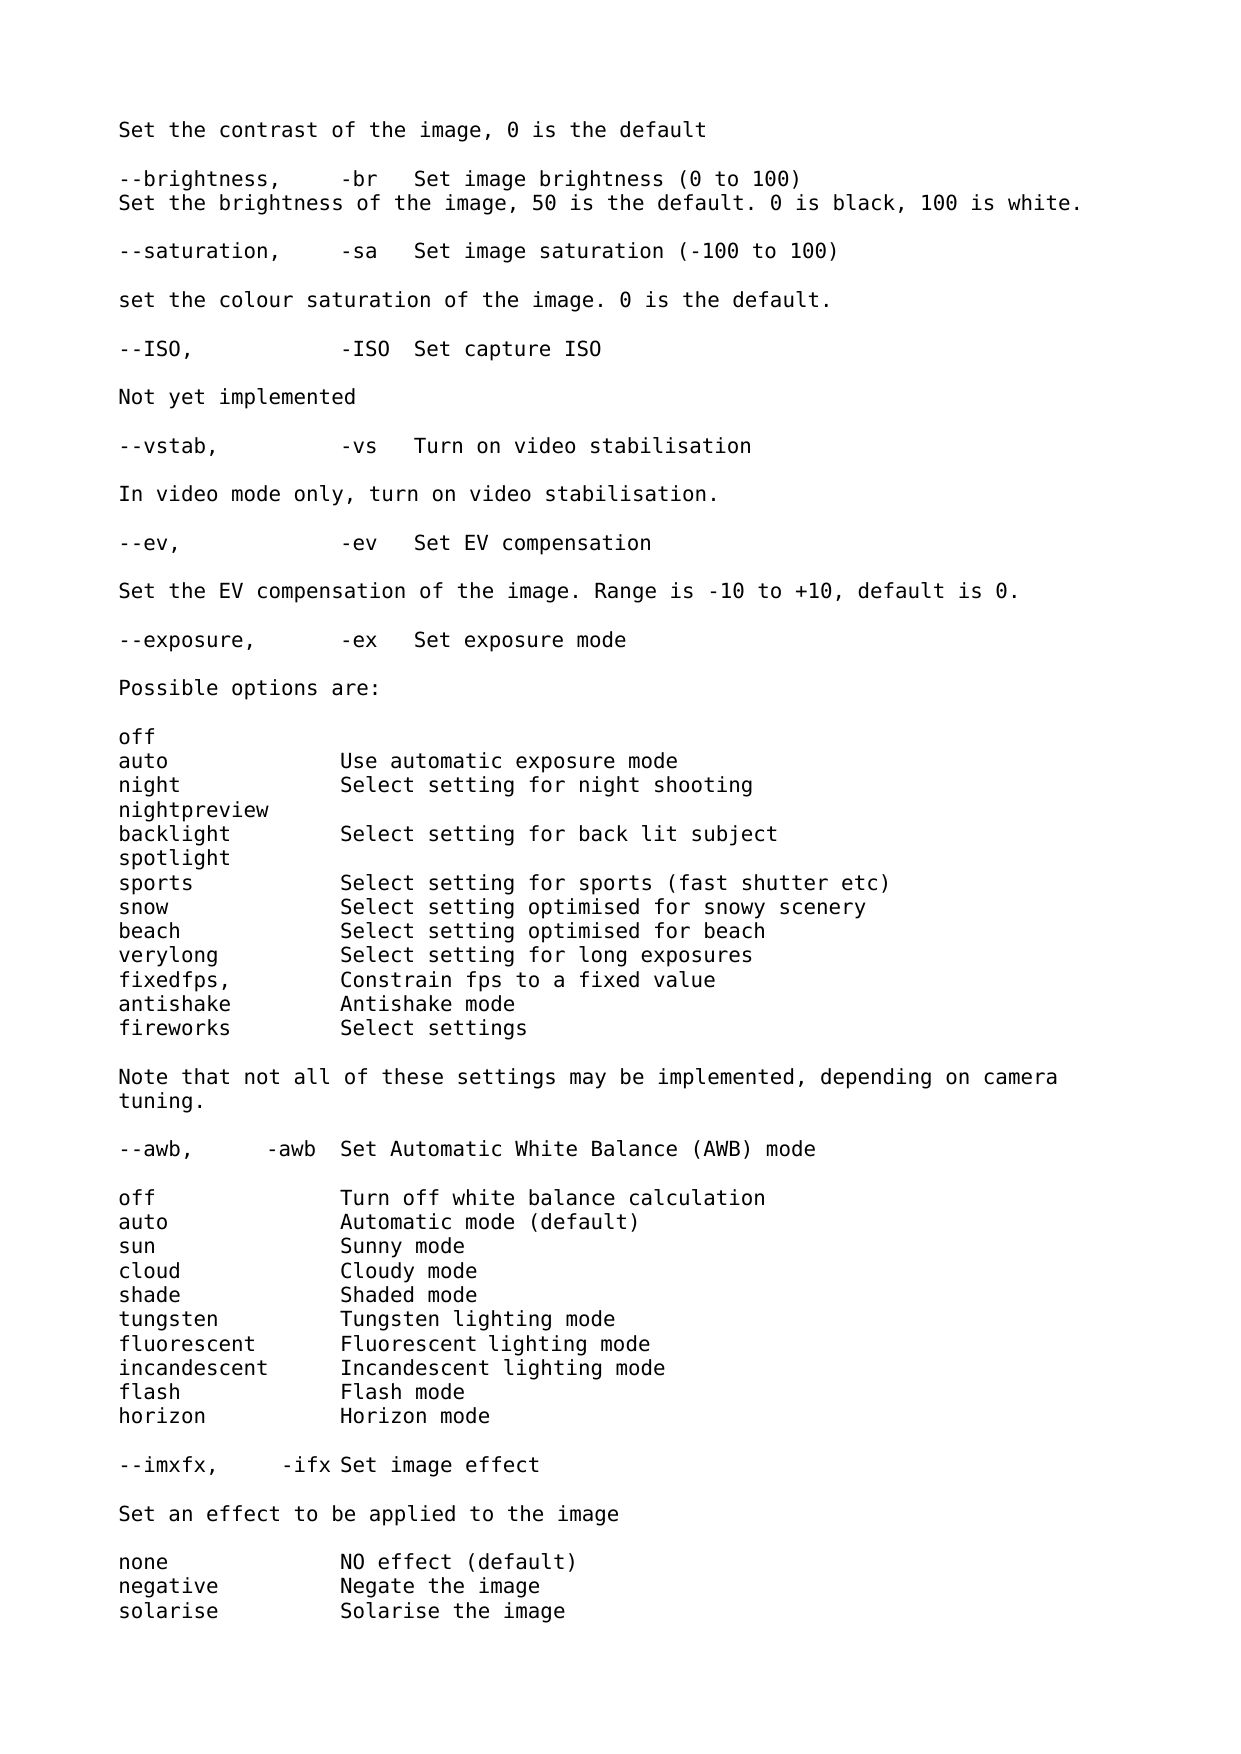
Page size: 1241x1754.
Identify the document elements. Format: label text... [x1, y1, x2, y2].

text off Turn off white balance calculation [118, 1186, 1122, 1210]
text beach Select setting optimised for beach [118, 919, 1122, 943]
text Note that not all of these settings may be implemented, depending on camera tuning. [118, 1065, 1122, 1113]
text snow Select setting optimised for snowy scenery [118, 895, 1122, 919]
text fixedfps, Constrain fps to a fixed value [118, 968, 1122, 992]
text Set the brightness of the image, 50 is the default. 0 is black, 100 is white. [118, 191, 1122, 215]
text In video mode only, turn on video stabilisation. [118, 482, 1122, 506]
text fireworks Select settings [118, 1016, 1122, 1040]
text --ISO, -ISO Set capture ISO [118, 337, 1122, 361]
text horizon Horizon mode [118, 1404, 1122, 1429]
text spotlight [118, 846, 1122, 871]
text negative Negate the image [118, 1574, 1122, 1599]
text solarise Solarise the image [118, 1599, 1122, 1623]
text --vstab, -vs Turn on video stabilisation [118, 434, 1122, 458]
text off [118, 725, 1122, 749]
text Set the EV compensation of the image. Range is -10 to +10, default is 0. [118, 579, 1122, 603]
text --exposure, -ex Set exposure mode [118, 628, 1122, 652]
text --ev, -ev Set EV compensation [118, 531, 1122, 555]
text tungsten Tungsten lighting mode [118, 1307, 1122, 1332]
text --imxfx, -ifx Set image effect [118, 1453, 1122, 1477]
text fluorescent Fluorescent lighting mode [118, 1332, 1122, 1356]
text shade Shaded mode [118, 1283, 1122, 1307]
text verylong Select setting for long exposures [118, 943, 1122, 968]
text --saturation, -sa Set image saturation (-100 to 100) [118, 239, 1122, 264]
text Set the contrast of the image, 0 is the default [118, 118, 1122, 142]
text backlight Select setting for back lit subject [118, 822, 1122, 846]
text incandescent Incandescent lighting mode [118, 1356, 1122, 1380]
text nightpreview [118, 798, 1122, 822]
text cloud Cloudy mode [118, 1259, 1122, 1283]
text night Select setting for night shooting [118, 773, 1122, 798]
text flash Flash mode [118, 1380, 1122, 1404]
text auto Automatic mode (default) [118, 1210, 1122, 1234]
text sports Select setting for sports (fast shutter etc) [118, 871, 1122, 895]
text sun Sunny mode [118, 1234, 1122, 1259]
text --brightness, -br Set image brightness (0 to 100) [118, 167, 1122, 191]
text Not yet implemented [118, 385, 1122, 409]
text Possible options are: [118, 676, 1122, 701]
text antishake Antishake mode [118, 992, 1122, 1016]
text auto Use automatic exposure mode [118, 749, 1122, 773]
text set the colour saturation of the image. 0 is the default. [118, 288, 1122, 312]
text none NO effect (default) [118, 1550, 1122, 1574]
text --awb, -awb Set Automatic White Balance (AWB) mode [118, 1137, 1122, 1162]
text Set an effect to be applied to the image [118, 1502, 1122, 1526]
